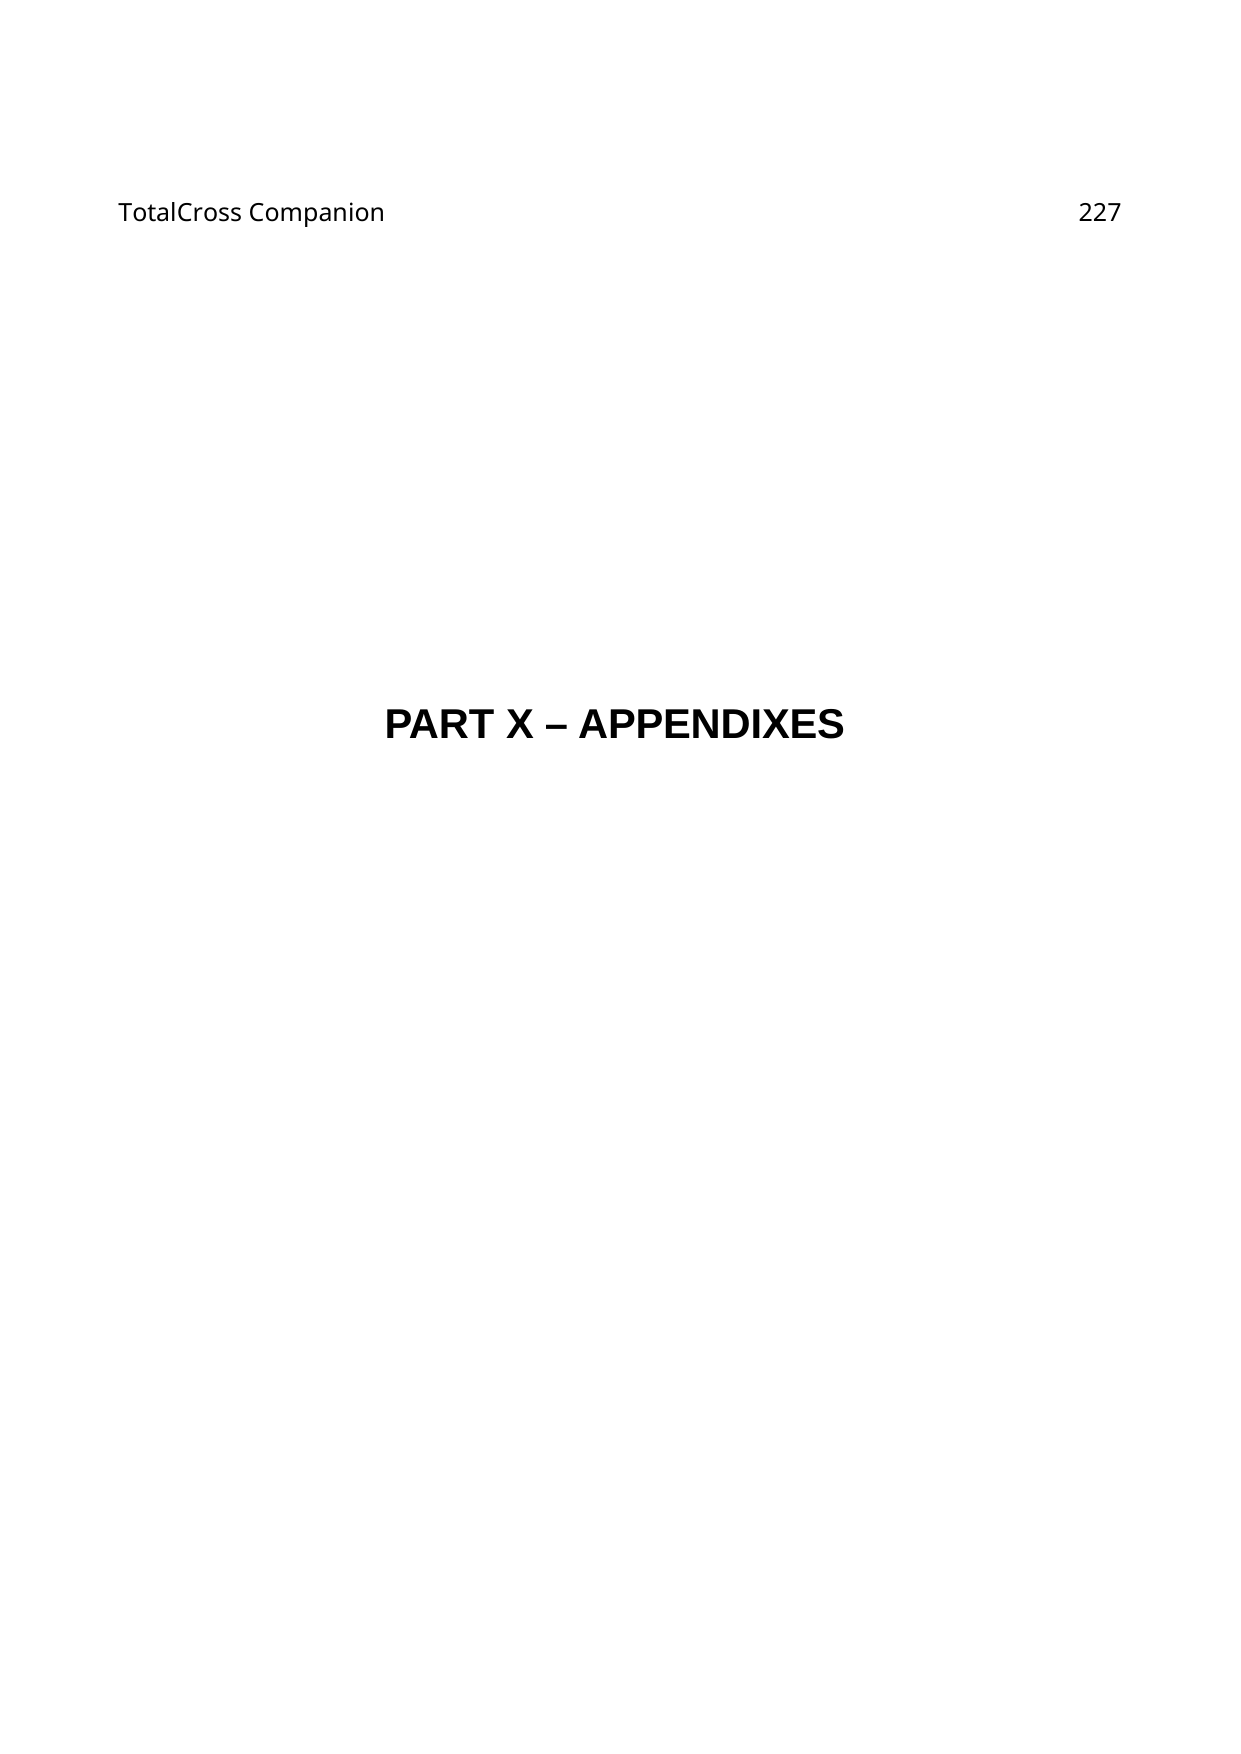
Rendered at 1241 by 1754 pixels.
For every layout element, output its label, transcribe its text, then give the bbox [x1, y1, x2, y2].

subtitle PART X – APPENDIXES [118, 701, 1122, 748]
